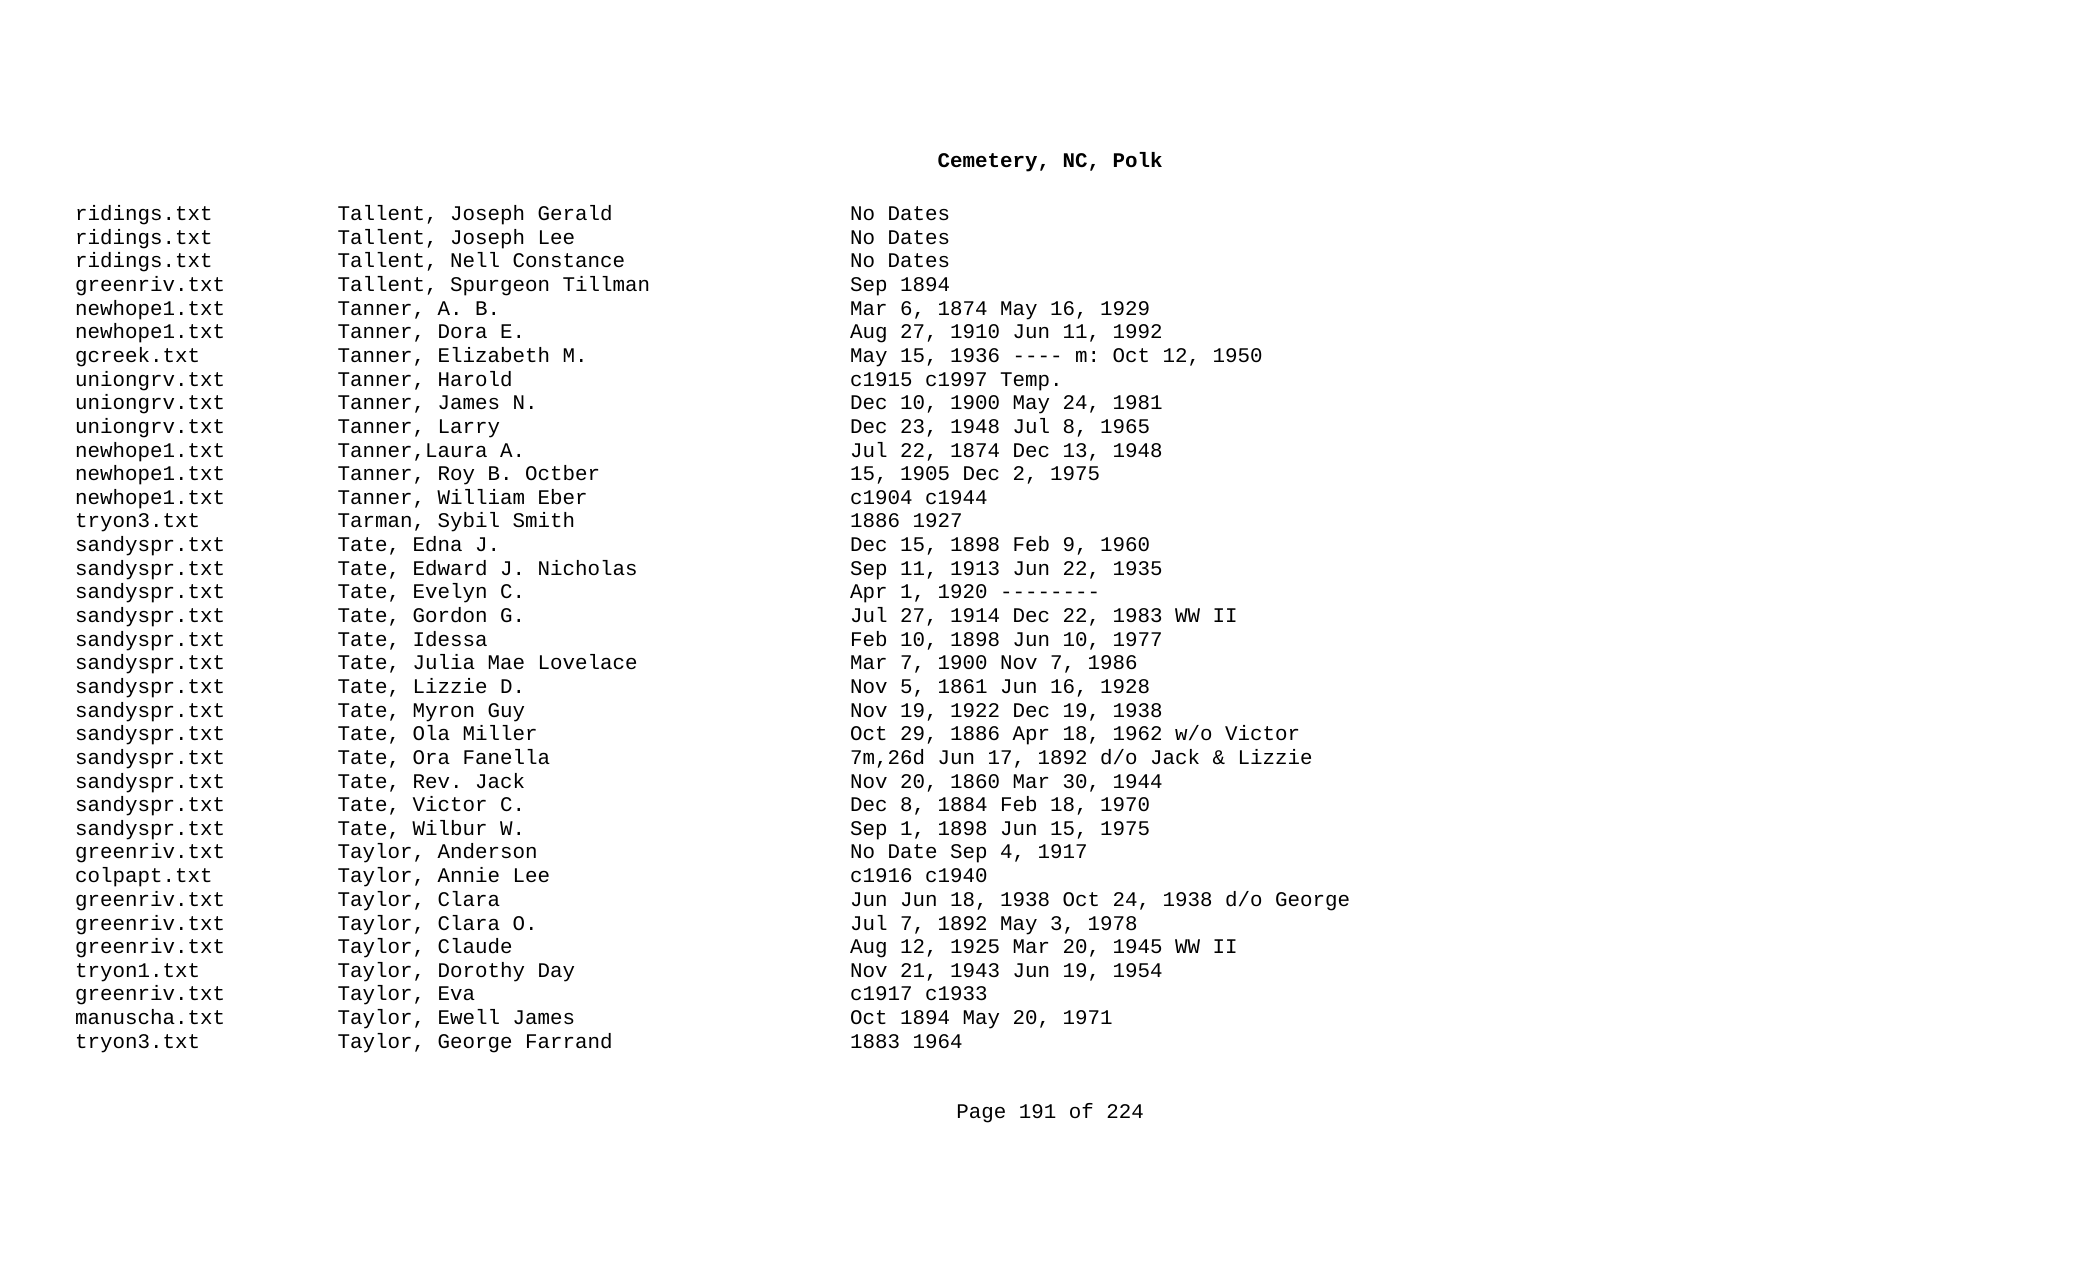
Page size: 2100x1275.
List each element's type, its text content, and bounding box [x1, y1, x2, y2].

text gcreek.txt Tanner, Elizabeth M. May 15, 1936 ---- m: Oct 12, 1950 [75, 345, 2025, 369]
text sandyspr.txt Tate, Ora Fanella 7m,26d Jun 17, 1892 d/o Jack & Lizzie [75, 747, 2025, 771]
text sandyspr.txt Tate, Gordon G. Jul 27, 1914 Dec 22, 1983 WW II [75, 605, 2025, 629]
text greenriv.txt Taylor, Anderson No Date Sep 4, 1917 [75, 842, 2025, 865]
text newhope1.txt Tanner,Laura A. Jul 22, 1874 Dec 13, 1948 [75, 439, 2025, 463]
text sandyspr.txt Tate, Edna J. Dec 15, 1898 Feb 9, 1960 [75, 534, 2025, 558]
text sandyspr.txt Tate, Victor C. Dec 8, 1884 Feb 18, 1970 [75, 794, 2025, 818]
text greenriv.txt Taylor, Eva c1917 c1933 [75, 983, 2025, 1007]
text sandyspr.txt Tate, Lizzie D. Nov 5, 1861 Jun 16, 1928 [75, 676, 2025, 700]
text sandyspr.txt Tate, Myron Guy Nov 19, 1922 Dec 19, 1938 [75, 700, 2025, 723]
text colpapt.txt Taylor, Annie Lee c1916 c1940 [75, 865, 2025, 889]
text tryon1.txt Taylor, Dorothy Day Nov 21, 1943 Jun 19, 1954 [75, 960, 2025, 983]
text sandyspr.txt Tate, Idessa Feb 10, 1898 Jun 10, 1977 [75, 629, 2025, 652]
text sandyspr.txt Tate, Rev. Jack Nov 20, 1860 Mar 30, 1944 [75, 771, 2025, 794]
text uniongrv.txt Tanner, Harold c1915 c1997 Temp. [75, 369, 2025, 392]
text tryon3.txt Taylor, George Farrand 1883 1964 [75, 1031, 2025, 1054]
text greenriv.txt Taylor, Clara Jun Jun 18, 1938 Oct 24, 1938 d/o George [75, 889, 2025, 912]
text greenriv.txt Tallent, Spurgeon Tillman Sep 1894 [75, 274, 2025, 298]
text sandyspr.txt Tate, Evelyn C. Apr 1, 1920 -------- [75, 581, 2025, 605]
text uniongrv.txt Tanner, James N. Dec 10, 1900 May 24, 1981 [75, 392, 2025, 416]
text greenriv.txt Taylor, Claude Aug 12, 1925 Mar 20, 1945 WW II [75, 936, 2025, 960]
text tryon3.txt Tarman, Sybil Smith 1886 1927 [75, 511, 2025, 534]
text ridings.txt Tallent, Nell Constance No Dates [75, 250, 2025, 274]
text manuscha.txt Taylor, Ewell James Oct 1894 May 20, 1971 [75, 1007, 2025, 1031]
text greenriv.txt Taylor, Clara O. Jul 7, 1892 May 3, 1978 [75, 912, 2025, 936]
text newhope1.txt Tanner, Roy B. Octber 15, 1905 Dec 2, 1975 [75, 463, 2025, 487]
text newhope1.txt Tanner, Dora E. Aug 27, 1910 Jun 11, 1992 [75, 321, 2025, 345]
text sandyspr.txt Tate, Wilbur W. Sep 1, 1898 Jun 15, 1975 [75, 818, 2025, 842]
text sandyspr.txt Tate, Ola Miller Oct 29, 1886 Apr 18, 1962 w/o Victor [75, 723, 2025, 747]
text ridings.txt Tallent, Joseph Gerald No Dates [75, 203, 2025, 227]
text newhope1.txt Tanner, William Eber c1904 c1944 [75, 487, 2025, 511]
text sandyspr.txt Tate, Edward J. Nicholas Sep 11, 1913 Jun 22, 1935 [75, 558, 2025, 581]
text newhope1.txt Tanner, A. B. Mar 6, 1874 May 16, 1929 [75, 298, 2025, 321]
text ridings.txt Tallent, Joseph Lee No Dates [75, 227, 2025, 250]
text uniongrv.txt Tanner, Larry Dec 23, 1948 Jul 8, 1965 [75, 416, 2025, 439]
text sandyspr.txt Tate, Julia Mae Lovelace Mar 7, 1900 Nov 7, 1986 [75, 652, 2025, 676]
